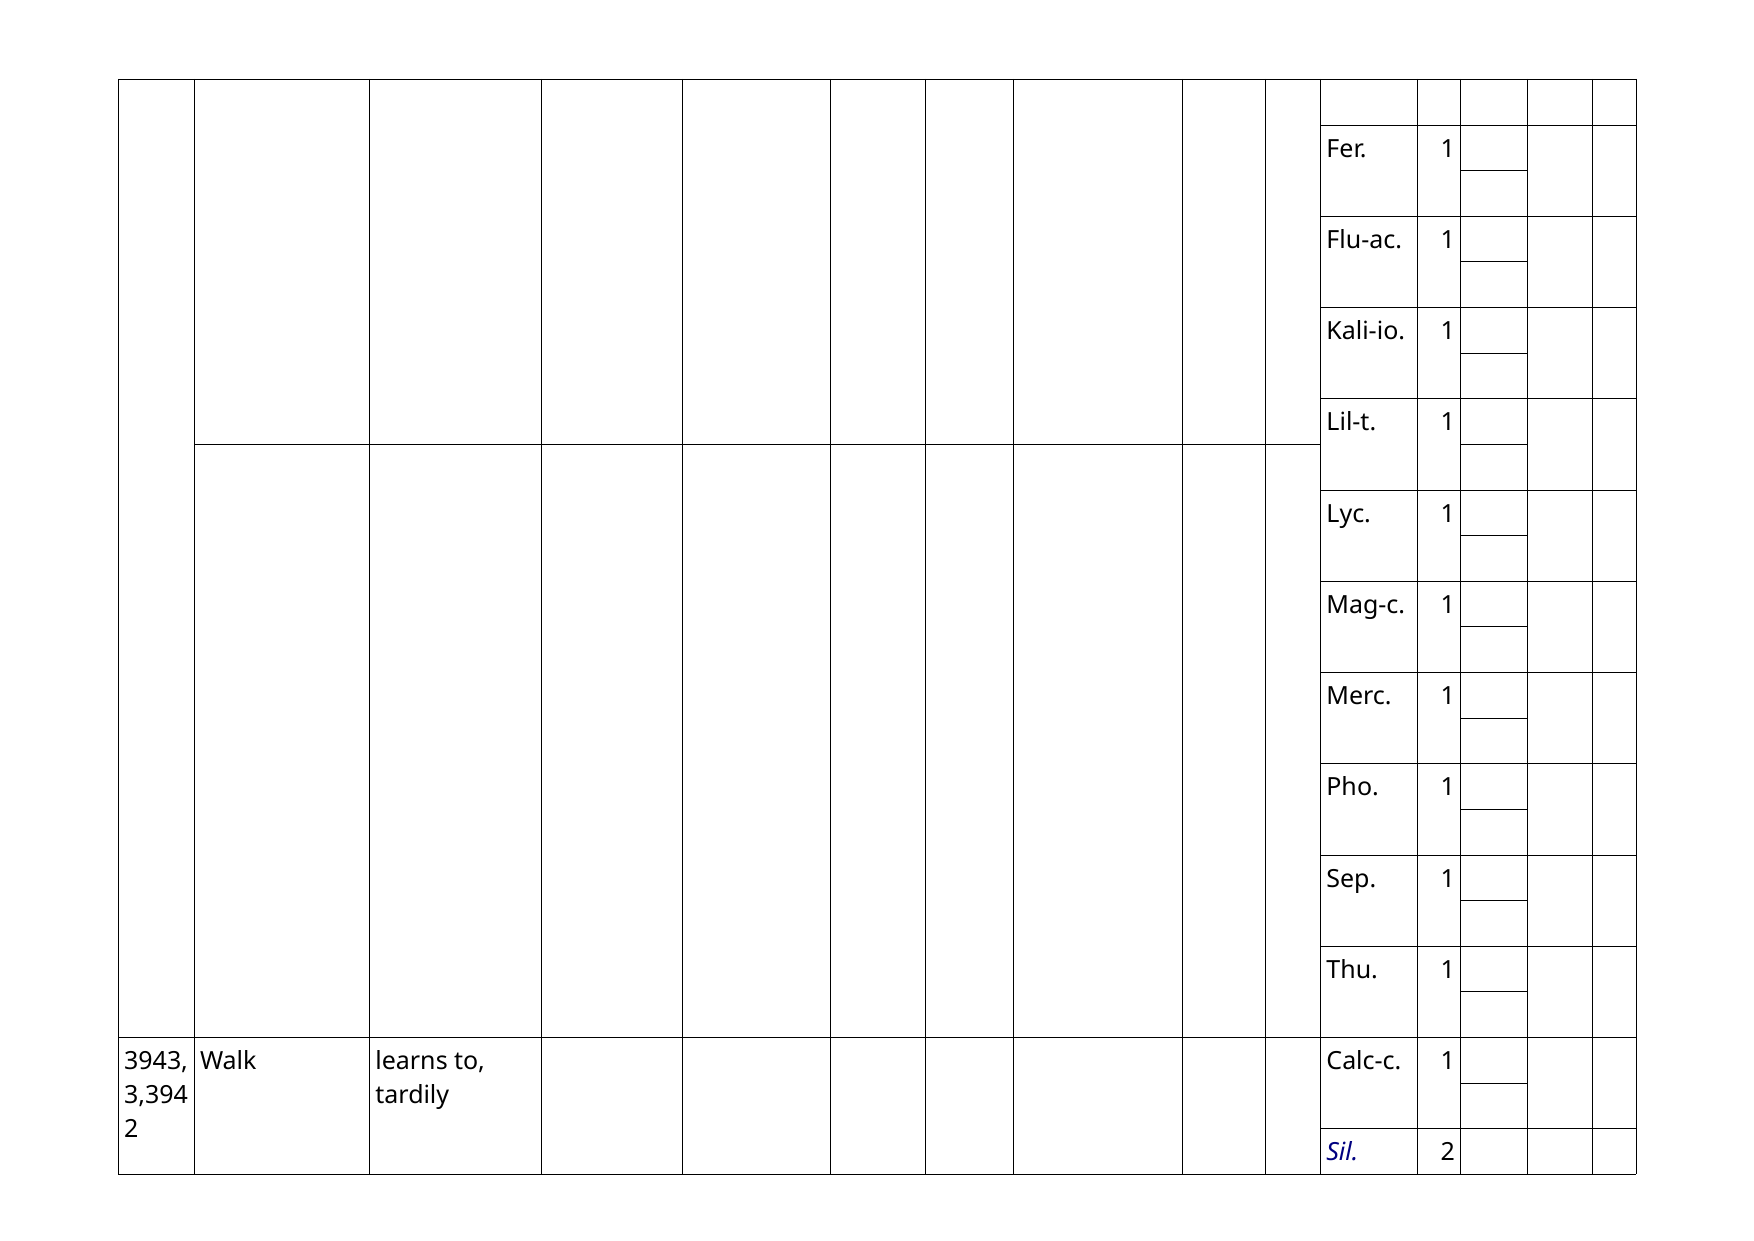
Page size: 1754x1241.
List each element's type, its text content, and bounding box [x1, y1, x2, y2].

table_cell 1 [1418, 673, 1460, 763]
table_cell [1461, 1084, 1527, 1128]
table_cell [1593, 491, 1636, 581]
table_cell [1183, 80, 1265, 444]
table_cell [1461, 80, 1527, 124]
table_cell [1528, 399, 1592, 489]
table_cell Thu. [1321, 947, 1417, 1037]
table_cell [1528, 673, 1592, 763]
table_cell [1461, 719, 1527, 763]
table_cell [1183, 1038, 1265, 1174]
table_cell [1266, 445, 1320, 1037]
table_cell Fer. [1321, 126, 1417, 216]
table_cell 1 [1418, 126, 1460, 216]
table_cell [926, 1038, 1013, 1174]
table_cell [1461, 673, 1527, 718]
table_cell Sep. [1321, 856, 1417, 946]
table_cell [1461, 627, 1527, 672]
table_cell [831, 80, 925, 444]
table_cell [1528, 1038, 1592, 1128]
table_cell [1528, 764, 1592, 854]
table_cell 1 [1418, 308, 1460, 398]
table_cell [195, 80, 369, 444]
table_cell [1461, 445, 1527, 489]
table_cell [542, 1038, 682, 1174]
table_cell [1461, 947, 1527, 991]
table_cell [1528, 947, 1592, 1037]
table_cell [1461, 992, 1527, 1037]
table_cell [1014, 445, 1182, 1037]
table_cell Calc-c. [1321, 1038, 1417, 1128]
table_cell [1593, 217, 1636, 307]
table_cell 1 [1418, 947, 1460, 1037]
table_cell [1461, 536, 1527, 581]
table_cell [1461, 901, 1527, 946]
table_cell Mag-c. [1321, 582, 1417, 672]
table_cell [1461, 491, 1527, 535]
table_cell [1593, 1038, 1636, 1128]
table_cell Flu-ac. [1321, 217, 1417, 307]
table_cell [1321, 80, 1417, 124]
table_cell 1 [1418, 399, 1460, 489]
table_cell [1528, 80, 1592, 124]
table_cell [1266, 1038, 1320, 1174]
table_cell [370, 445, 541, 1037]
table_cell Pho. [1321, 764, 1417, 854]
table_cell [926, 445, 1013, 1037]
table_cell [683, 1038, 830, 1174]
table_cell [1593, 80, 1636, 124]
table_cell [1461, 308, 1527, 353]
table_cell [1593, 764, 1636, 854]
table_cell [1014, 1038, 1182, 1174]
table_cell [1461, 764, 1527, 809]
table_cell [831, 445, 925, 1037]
table_cell 1 [1418, 764, 1460, 854]
table_cell [1528, 217, 1592, 307]
table_cell Kali-io. [1321, 308, 1417, 398]
table_cell [1461, 810, 1527, 854]
table_cell [119, 80, 194, 1037]
table_cell [926, 80, 1013, 444]
table_cell [1593, 1129, 1636, 1174]
table_cell [195, 445, 369, 1037]
table_cell [1528, 308, 1592, 398]
table_cell Sil. [1321, 1129, 1417, 1174]
table_cell [1593, 673, 1636, 763]
table_cell [1593, 126, 1636, 216]
table_cell [1593, 582, 1636, 672]
table_cell [1461, 399, 1527, 444]
table_cell [1461, 1129, 1527, 1174]
table_cell [1528, 582, 1592, 672]
table_cell [1461, 171, 1527, 216]
table_cell Merc. [1321, 673, 1417, 763]
table_cell Lil-t. [1321, 399, 1417, 489]
table_cell [831, 1038, 925, 1174]
table_cell [1461, 217, 1527, 261]
table_cell [1461, 1038, 1527, 1083]
table_cell [542, 80, 682, 444]
table_cell [1593, 856, 1636, 946]
table_cell [1461, 582, 1527, 626]
table_cell [1593, 399, 1636, 489]
table_cell [542, 445, 682, 1037]
table_cell 1 [1418, 1038, 1460, 1128]
table_cell [1266, 80, 1320, 444]
table_cell [1528, 856, 1592, 946]
table_cell [1014, 80, 1182, 444]
table_cell 3943,3,3942 [119, 1038, 194, 1174]
table_cell [1461, 354, 1527, 398]
table_cell [1593, 947, 1636, 1037]
table_cell 1 [1418, 217, 1460, 307]
table_cell [1528, 491, 1592, 581]
table_cell 1 [1418, 856, 1460, 946]
table_cell learns to, tardily [370, 1038, 541, 1174]
table_cell [1418, 80, 1460, 124]
table_cell [1461, 262, 1527, 307]
table_cell [1183, 445, 1265, 1037]
table_cell [1461, 126, 1527, 170]
table_cell Walk [195, 1038, 369, 1174]
table_cell [370, 80, 541, 444]
table_cell [683, 80, 830, 444]
table_cell 2 [1418, 1129, 1460, 1174]
table_cell [683, 445, 830, 1037]
table_cell 1 [1418, 491, 1460, 581]
table_cell [1593, 308, 1636, 398]
table_cell [1461, 856, 1527, 900]
table_cell Lyc. [1321, 491, 1417, 581]
table_cell [1528, 126, 1592, 216]
table_cell 1 [1418, 582, 1460, 672]
table_cell [1528, 1129, 1592, 1174]
